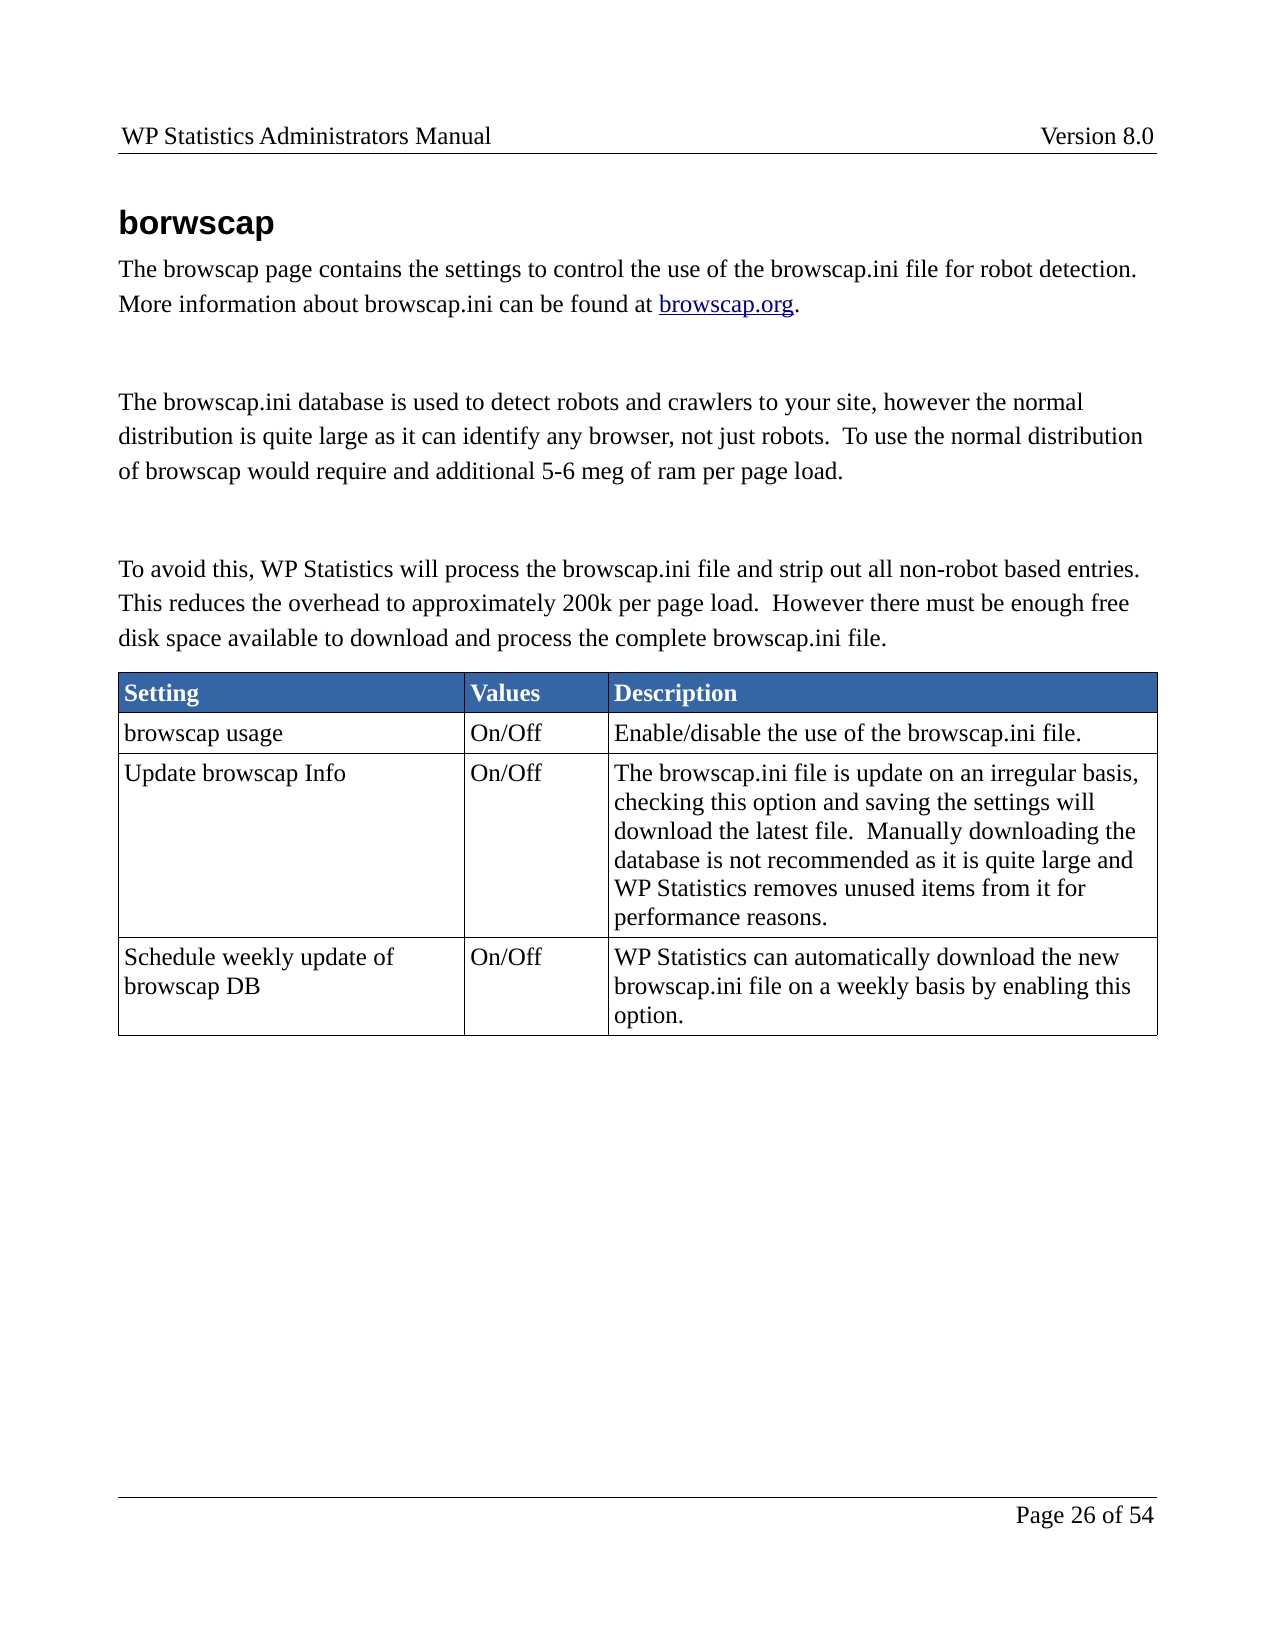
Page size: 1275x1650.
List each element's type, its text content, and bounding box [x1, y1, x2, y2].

table_cell browscap usage [119, 713, 464, 753]
table_cell The browscap.ini file is update on an irregular basis, checking this option and saving the settings will download the latest file. Manually downloading the database is not recommended as it is quite large and WP Statistics removes unused items from it for performance reasons. [609, 754, 1157, 937]
subtitle borwscap [118, 203, 1157, 242]
text To avoid this, WP Statistics will process the browscap.ini file and strip out all non-robot based entries. This reduces the overhead to approximately 200k per page load. However there must be enough free disk space available to download and process the complete browscap.ini file. [118, 554, 1157, 652]
table_header Values [465, 673, 608, 712]
table_header Setting [119, 673, 464, 712]
table_cell On/Off [465, 938, 608, 1034]
text The browscap page contains the settings to control the use of the browscap.ini file for robot detection. More information about browscap.ini can be found at browscap.org. [118, 254, 1157, 317]
table_cell Enable/disable the use of the browscap.ini file. [609, 713, 1157, 753]
table_cell WP Statistics can automatically download the new browscap.ini file on a weekly basis by enabling this option. [609, 938, 1157, 1034]
table_cell On/Off [465, 754, 608, 937]
text The browscap.ini database is used to detect robots and crawlers to your site, however the normal distribution is quite large as it can identify any browser, not just robots. To use the normal distribution of browscap would require and additional 5-6 meg of ram per page load. [118, 387, 1157, 484]
table_cell Schedule weekly update of browscap DB [119, 938, 464, 1034]
table_cell On/Off [465, 713, 608, 753]
table_cell Update browscap Info [119, 754, 464, 937]
table_header Description [609, 673, 1157, 712]
